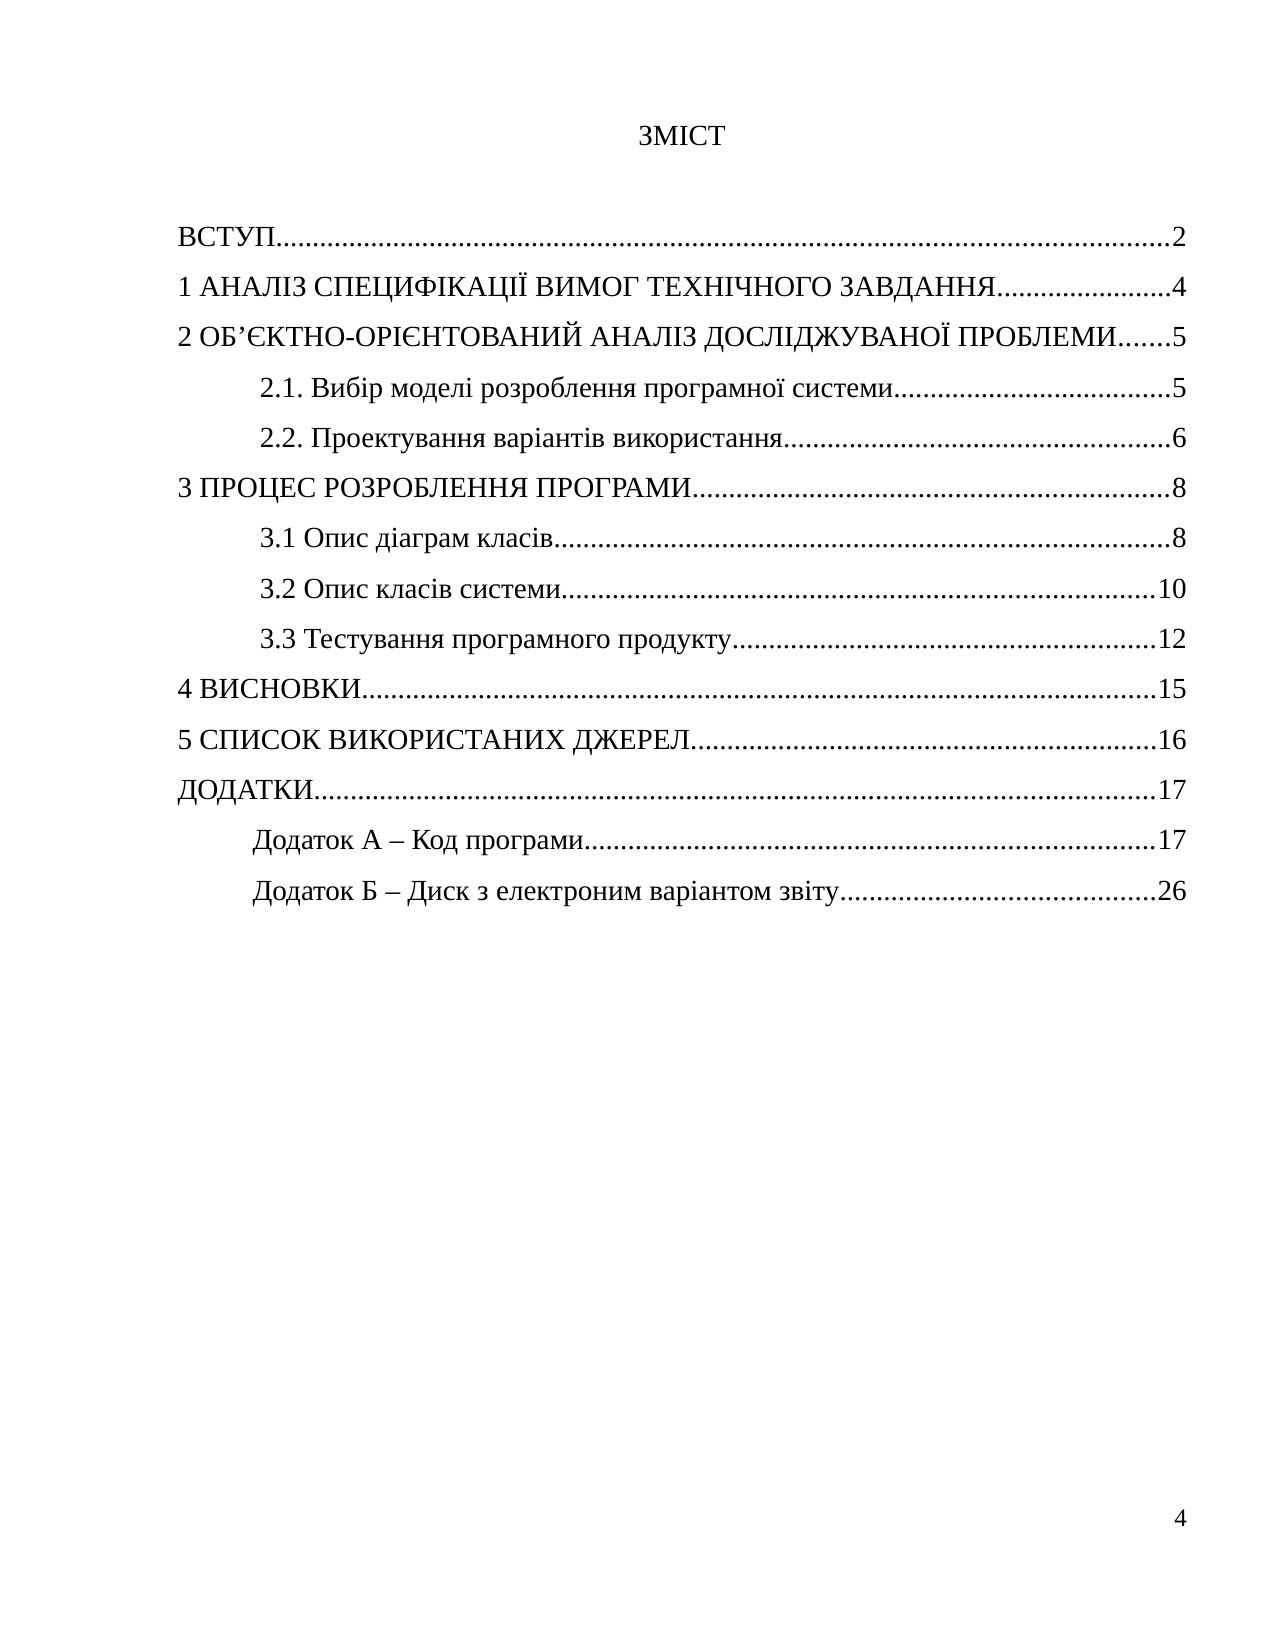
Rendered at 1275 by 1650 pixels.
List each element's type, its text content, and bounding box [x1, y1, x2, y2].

text 4 ВИСНОВКИ 15 [177, 672, 1186, 705]
text 3.2 Опис класів системи 10 [252, 571, 1186, 604]
text ДОДАТКИ 17 [177, 772, 1186, 806]
text ЗМІСТ [177, 118, 1186, 152]
text 2 ОБ’ЄКТНО-ОРІЄНТОВАНИЙ АНАЛІЗ ДОСЛІДЖУВАНОЇ ПРОБЛЕМИ 5 [177, 319, 1186, 353]
text 3.3 Тестування програмного продукту 12 [252, 621, 1186, 655]
text Додаток Б – Диск з електроним варіантом звіту 26 [252, 873, 1186, 906]
text 3.1 Опис діаграм класів 8 [252, 521, 1186, 554]
text 5 СПИСОК ВИКОРИСТАНИХ ДЖЕРЕЛ 16 [177, 722, 1186, 755]
text 2.2. Проектування варіантів використання 6 [252, 420, 1186, 453]
text 2.1. Вибір моделі розроблення програмної системи 5 [252, 370, 1186, 403]
text 1 АНАЛІЗ СПЕЦИФІКАЦІЇ ВИМОГ ТЕХНІЧНОГО ЗАВДАННЯ 4 [177, 269, 1186, 303]
text ВСТУП 2 [177, 219, 1186, 252]
text Додаток А – Код програми 17 [252, 822, 1186, 856]
text 3 ПРОЦЕС РОЗРОБЛЕННЯ ПРОГРАМИ 8 [177, 470, 1186, 504]
